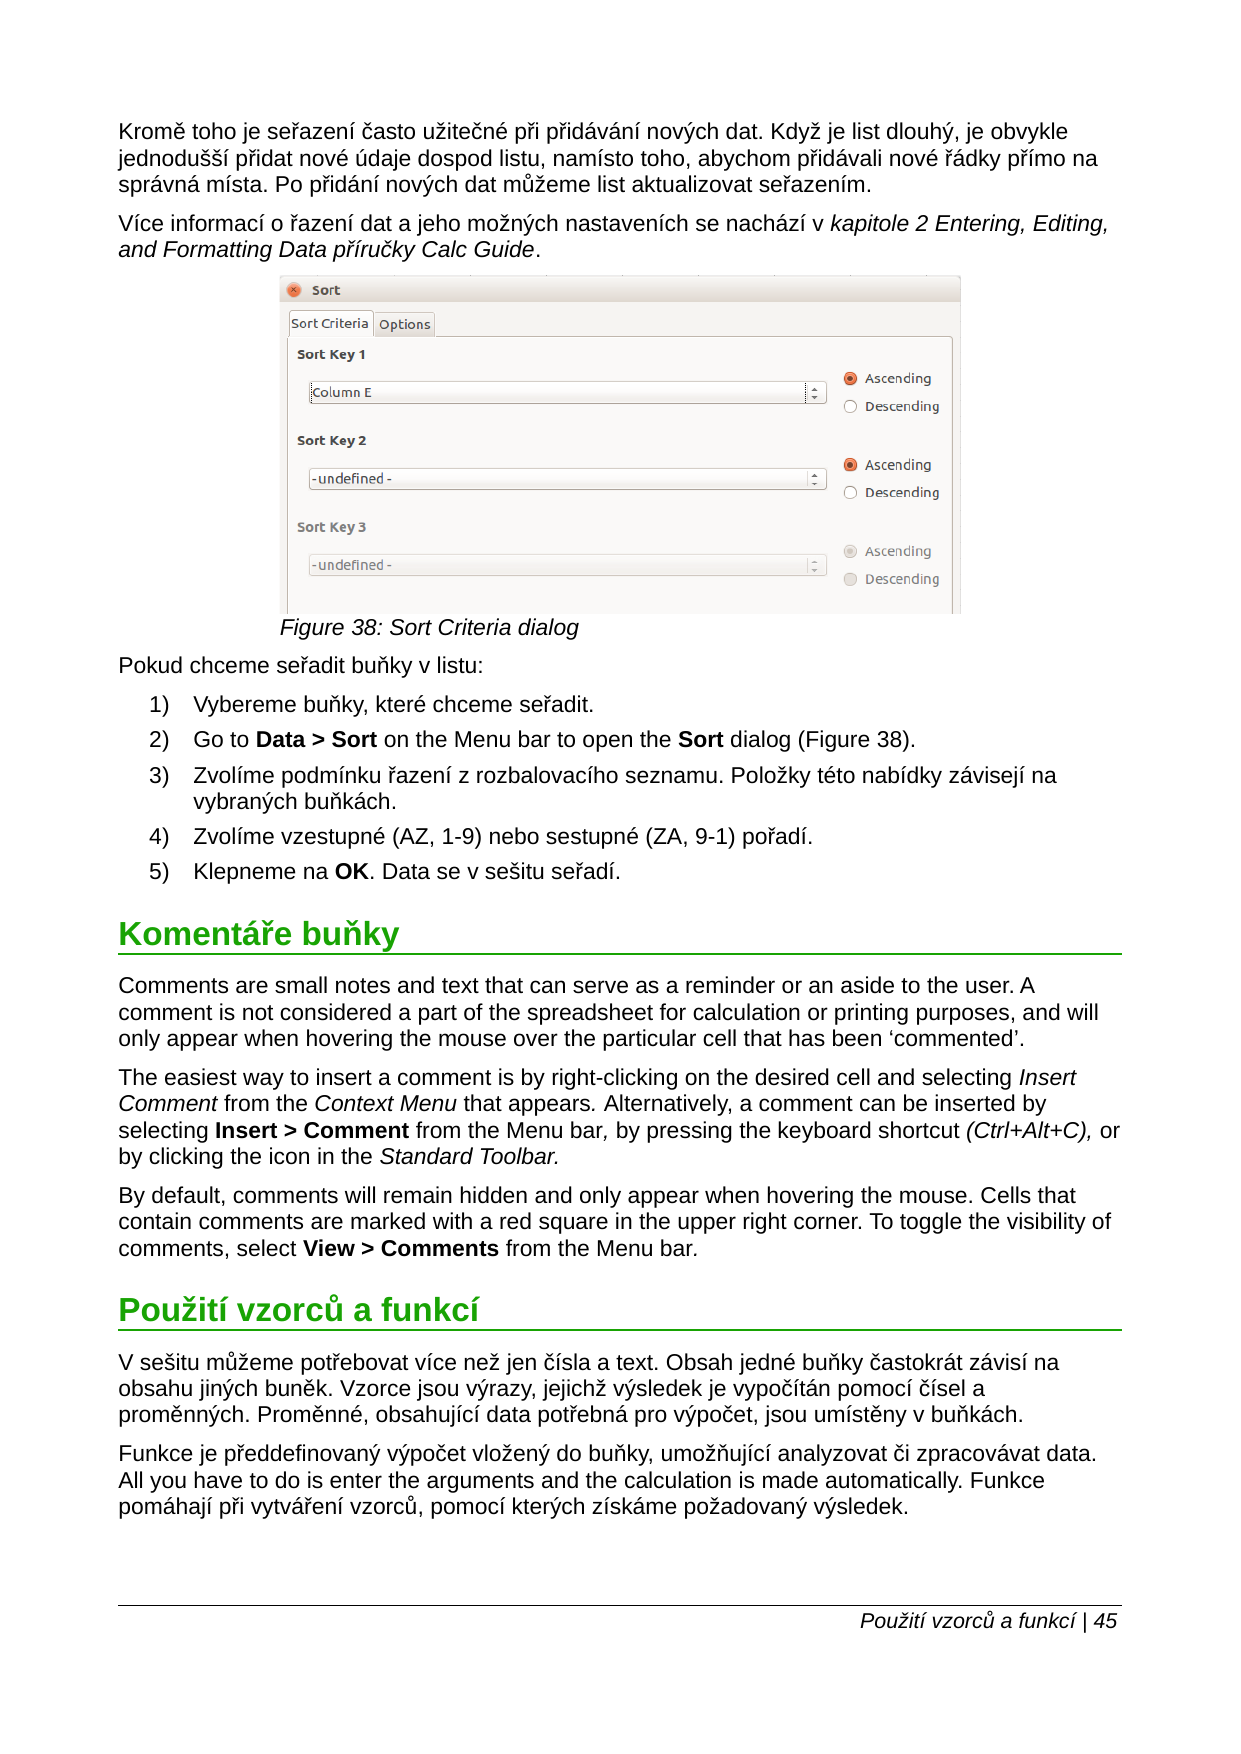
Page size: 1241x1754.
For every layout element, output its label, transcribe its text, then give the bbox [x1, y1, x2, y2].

text The easiest way to insert a comment is by right-clicking on the desired cell and selecting Insert Comment from the Context Menu that appears. Alternatively, a comment can be inserted by selecting Insert > Comment from the Menu bar, by pressing the keyboard shortcut (Ctrl+Alt+C), or by clicking the icon in the Standard Toolbar. [118, 1064, 1122, 1169]
list Klepneme na OK. Data se v sešitu seřadí. [169, 858, 1122, 885]
text Comments are small notes and text that can serve as a reminder or an aside to the user. A comment is not considered a part of the spreadsheet for calculation or printing purposes, and will only appear when hovering the mouse over the particular cell that has been ‘commented’. [118, 972, 1122, 1051]
list Pokud chceme seřadit buňky v listu: [118, 652, 1122, 679]
subtitle Použití vzorců a funkcí [118, 1290, 1122, 1329]
text Funkce je předdefinovaný výpočet vložený do buňky, umožňující analyzovat či zpracovávat data. All you have to do is enter the arguments and the calculation is made automatically. Funkce pomáhají při vytváření vzorců, pomocí kterých získáme požadovaný výsledek. [118, 1440, 1122, 1519]
list Vybereme buňky, které chceme seřadit. [169, 691, 1122, 717]
text Více informací o řazení dat a jeho možných nastaveních se nachází v kapitole 2 Entering, Editing, and Formatting Data příručky Calc Guide. [118, 210, 1122, 262]
list Zvolíme podmínku řazení z rozbalovacího seznamu. Položky této nabídky závisejí na vybraných buňkách. [169, 762, 1122, 814]
text V sešitu můžeme potřebovat více než jen čísla a text. Obsah jedné buňky častokrát závisí na obsahu jiných buněk. Vzorce jsou výrazy, jejichž výsledek je vypočítán pomocí čísel a proměnných. Proměnné, obsahující data potřebná pro výpočet, jsou umístěny v buňkách. [118, 1349, 1122, 1428]
picture [279, 275, 961, 614]
text By default, comments will remain hidden and only appear when hovering the mouse. Cells that contain comments are marked with a red square in the upper right corner. To toggle the visibility of comments, select View > Comments from the Menu bar. [118, 1182, 1122, 1261]
list Go to Data > Sort on the Menu bar to open the Sort dialog (Figure 38). [169, 726, 1122, 753]
list Zvolíme vzestupné (AZ, 1-9) nebo sestupné (ZA, 9-1) pořadí. [169, 823, 1122, 849]
text Figure 38: Sort Criteria dialog [279, 614, 961, 640]
subtitle Komentáře buňky [118, 914, 1122, 953]
text Kromě toho je seřazení často užitečné při přidávání nových dat. Když je list dlouhý, je obvykle jednodušší přidat nové údaje dospod listu, namísto toho, abychom přidávali nové řádky přímo na správná místa. Po přidání nových dat můžeme list aktualizovat seřazením. [118, 118, 1122, 197]
